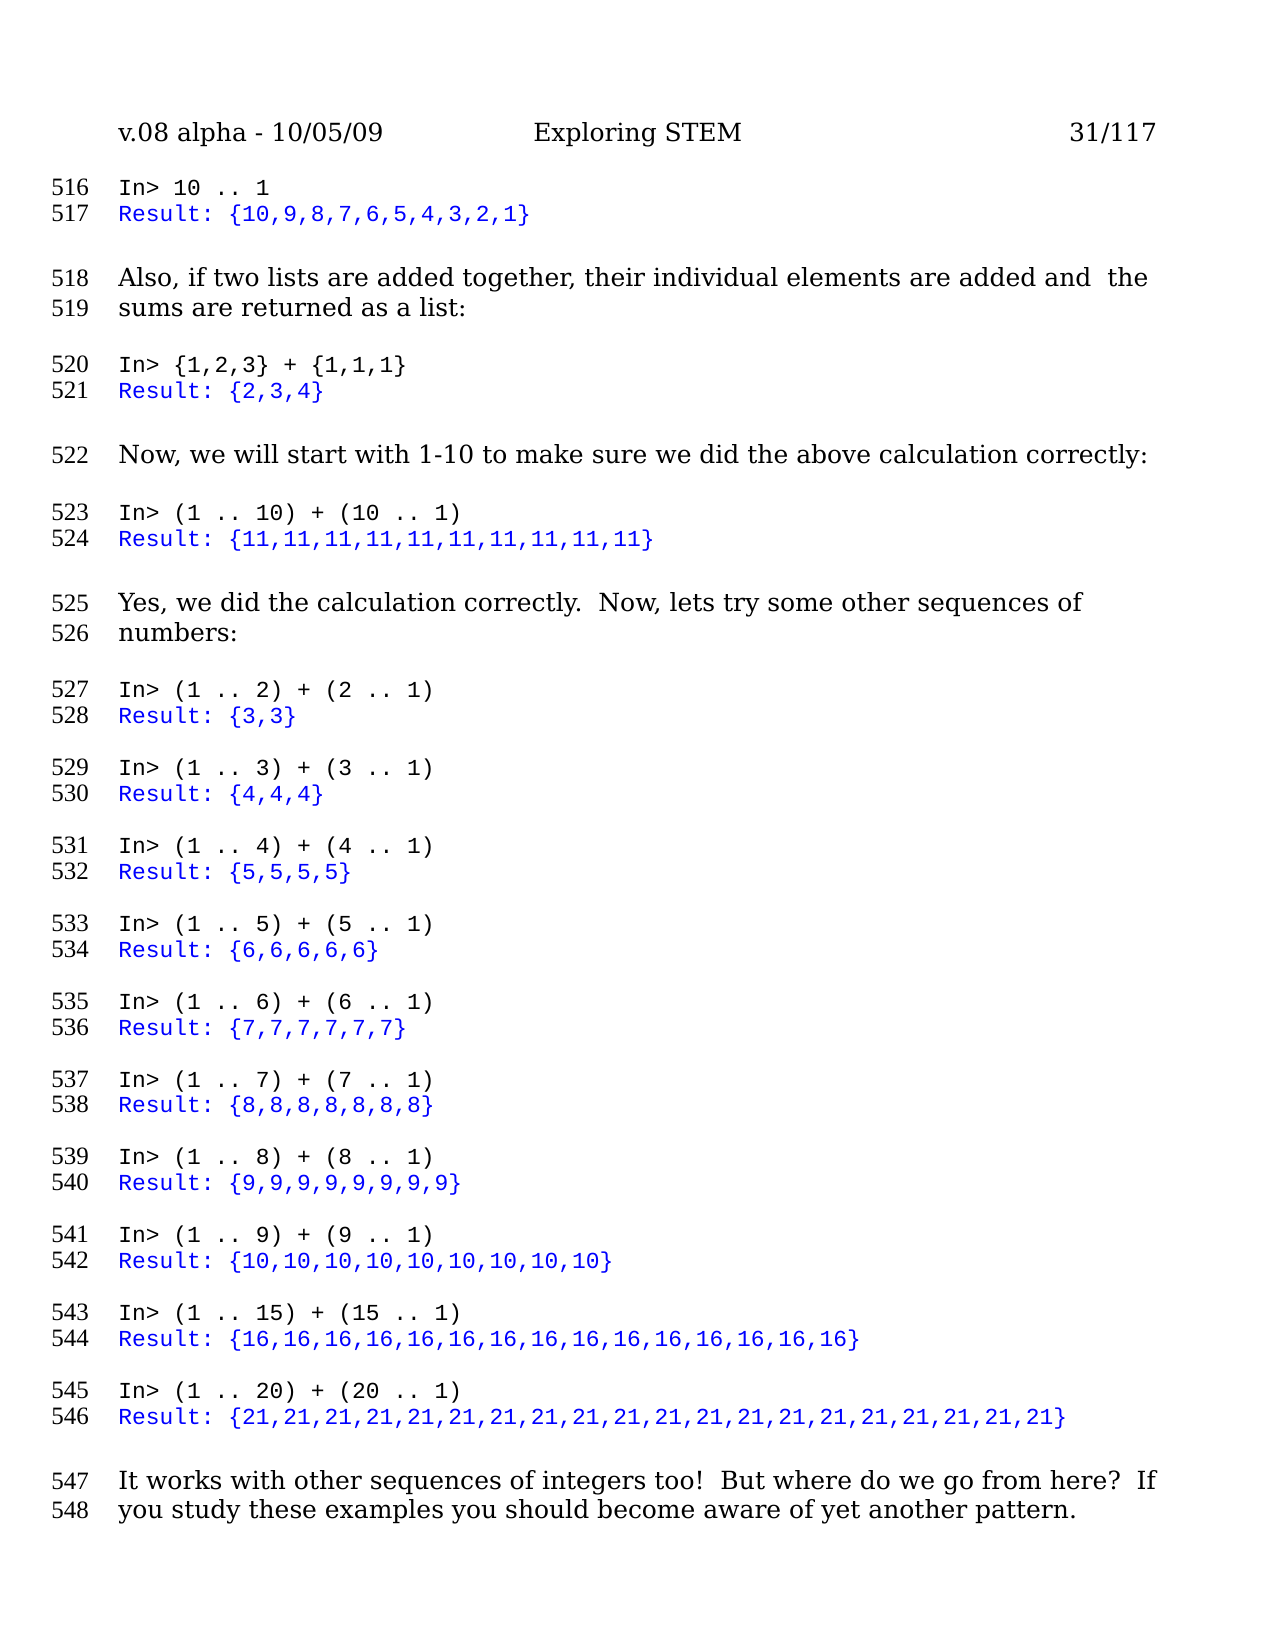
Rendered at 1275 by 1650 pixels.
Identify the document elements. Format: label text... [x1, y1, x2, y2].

text In> (1 .. 7) + (7 .. 1) [118, 1068, 1157, 1094]
text Result: {16,16,16,16,16,16,16,16,16,16,16,16,16,16,16} [118, 1327, 1157, 1353]
text In> (1 .. 15) + (15 .. 1) [118, 1301, 1157, 1327]
text Result: {9,9,9,9,9,9,9,9} [118, 1172, 1157, 1198]
text In> (1 .. 3) + (3 .. 1) [118, 757, 1157, 783]
text Result: {5,5,5,5} [118, 860, 1157, 886]
text In> 10 .. 1 [118, 177, 1157, 203]
text In> (1 .. 20) + (20 .. 1) [118, 1379, 1157, 1405]
text Result: {10,10,10,10,10,10,10,10,10} [118, 1249, 1157, 1275]
text In> (1 .. 9) + (9 .. 1) [118, 1223, 1157, 1249]
text Result: {7,7,7,7,7,7} [118, 1016, 1157, 1042]
text In> (1 .. 5) + (5 .. 1) [118, 912, 1157, 938]
text Result: {11,11,11,11,11,11,11,11,11,11} [118, 528, 1157, 554]
text In> (1 .. 10) + (10 .. 1) [118, 502, 1157, 528]
text Result: {21,21,21,21,21,21,21,21,21,21,21,21,21,21,21,21,21,21,21,21} [118, 1405, 1157, 1431]
text Also, if two lists are added together, their individual elements are added and the sums are returned as a list: [118, 263, 1157, 322]
text Result: {2,3,4} [118, 380, 1157, 406]
text Result: {6,6,6,6,6} [118, 938, 1157, 964]
text Result: {3,3} [118, 705, 1157, 731]
text In> (1 .. 2) + (2 .. 1) [118, 679, 1157, 705]
text It works with other sequences of integers too! But where do we go from here? If you study these examples you should become aware of yet another pattern. [118, 1466, 1157, 1524]
text Now, we will start with 1-10 to make sure we did the above calculation correctly: [118, 441, 1157, 470]
text Yes, we did the calculation correctly. Now, lets try some other sequences of numbers: [118, 588, 1157, 647]
text Result: {8,8,8,8,8,8,8} [118, 1094, 1157, 1120]
text In> (1 .. 8) + (8 .. 1) [118, 1146, 1157, 1172]
text Result: {4,4,4} [118, 783, 1157, 808]
text In> (1 .. 6) + (6 .. 1) [118, 990, 1157, 1016]
text In> (1 .. 4) + (4 .. 1) [118, 834, 1157, 860]
text In> {1,2,3} + {1,1,1} [118, 354, 1157, 380]
text Result: {10,9,8,7,6,5,4,3,2,1} [118, 203, 1157, 229]
